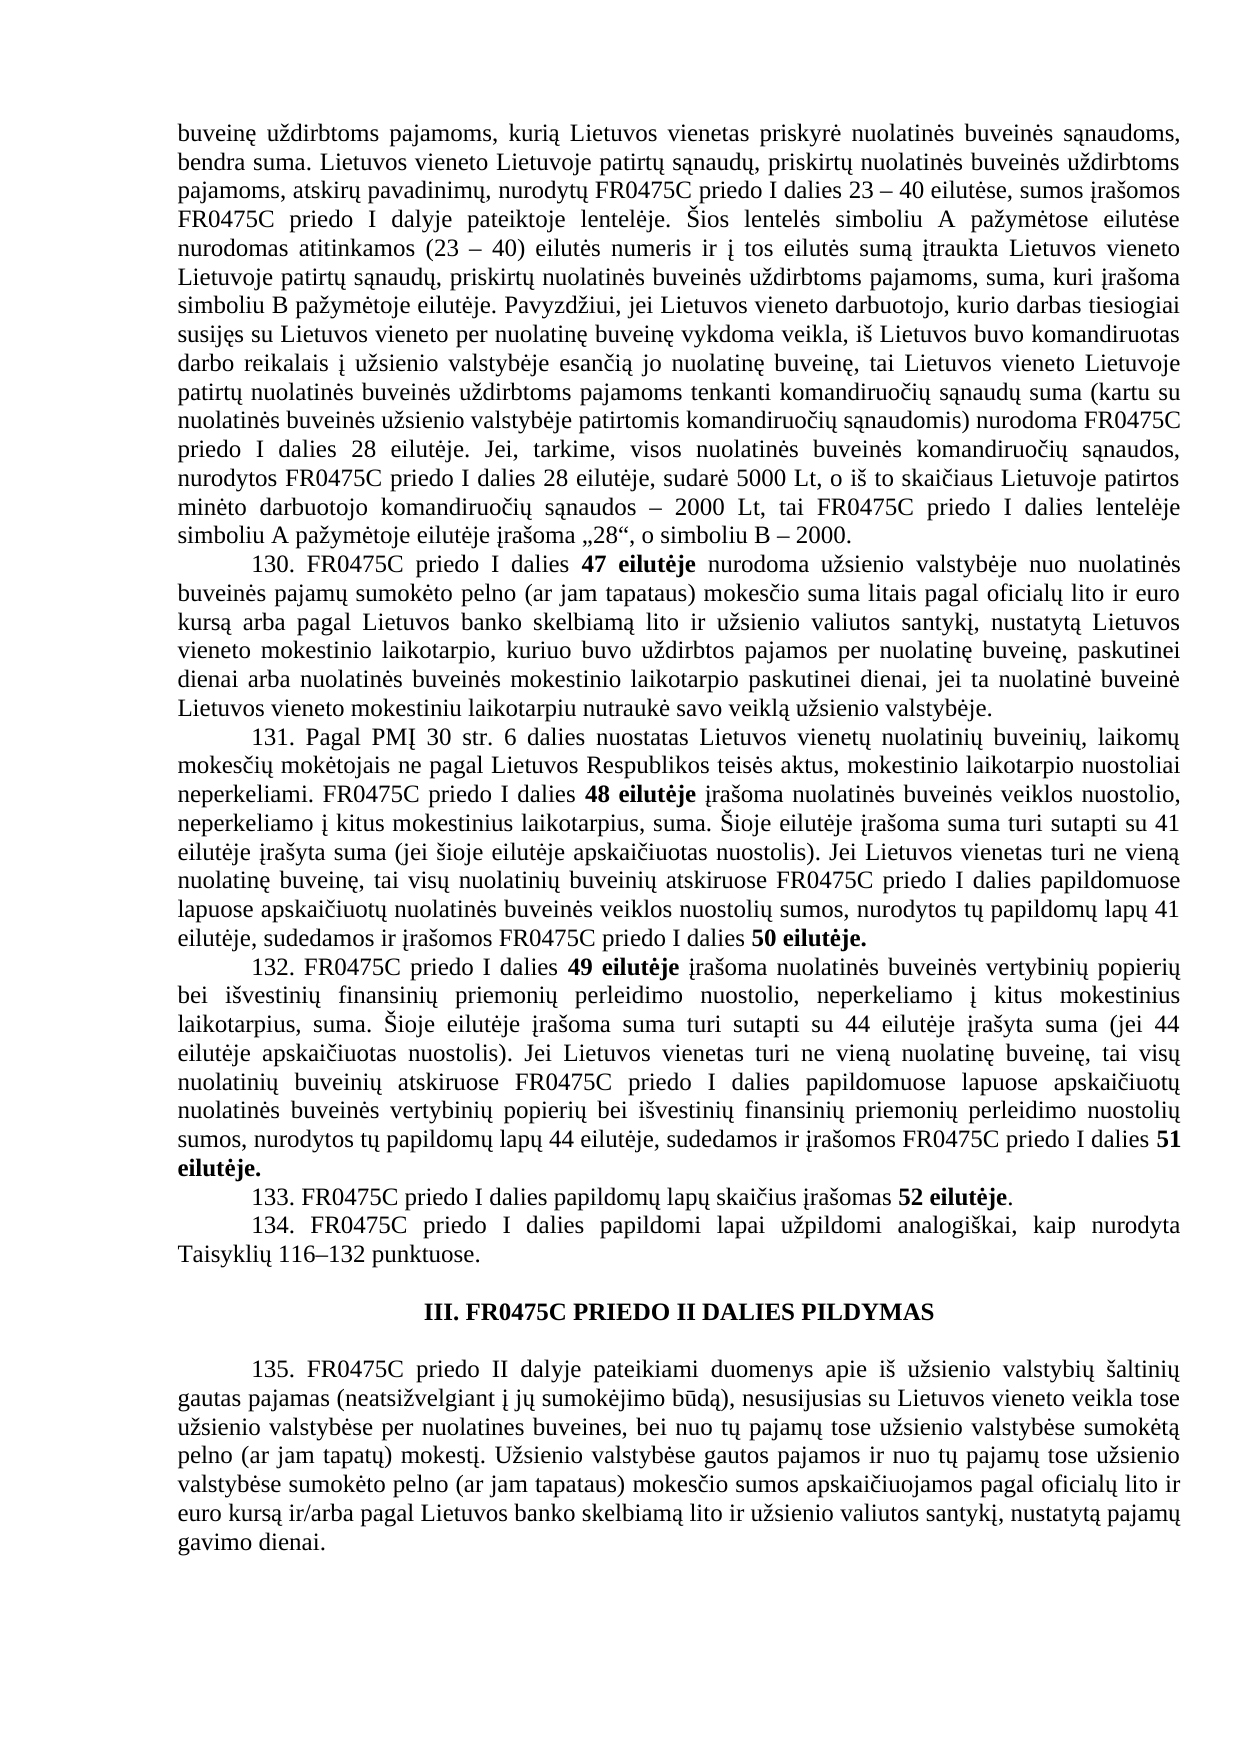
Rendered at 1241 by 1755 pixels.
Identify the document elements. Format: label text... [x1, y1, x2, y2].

text buveinę uždirbtoms pajamoms, kurią Lietuvos vienetas priskyrė nuolatinės buveinės sąnaudoms, bendra suma. Lietuvos vieneto Lietuvoje patirtų sąnaudų, priskirtų nuolatinės buveinės uždirbtoms pajamoms, atskirų pavadinimų, nurodytų FR0475C priedo I dalies 23 – 40 eilutėse, sumos įrašomos FR0475C priedo I dalyje pateiktoje lentelėje. Šios lentelės simboliu A pažymėtose eilutėse nurodomas atitinkamos (23 – 40) eilutės numeris ir į tos eilutės sumą įtraukta Lietuvos vieneto Lietuvoje patirtų sąnaudų, priskirtų nuolatinės buveinės uždirbtoms pajamoms, suma, kuri įrašoma simboliu B pažymėtoje eilutėje. Pavyzdžiui, jei Lietuvos vieneto darbuotojo, kurio darbas tiesiogiai susijęs su Lietuvos vieneto per nuolatinę buveinę vykdoma veikla, iš Lietuvos buvo komandiruotas darbo reikalais į užsienio valstybėje esančią jo nuolatinę buveinę, tai Lietuvos vieneto Lietuvoje patirtų nuolatinės buveinės uždirbtoms pajamoms tenkanti komandiruočių sąnaudų suma (kartu su nuolatinės buveinės užsienio valstybėje patirtomis komandiruočių sąnaudomis) nurodoma FR0475C priedo I dalies 28 eilutėje. Jei, tarkime, visos nuolatinės buveinės komandiruočių sąnaudos, nurodytos FR0475C priedo I dalies 28 eilutėje, sudarė 5000 Lt, o iš to skaičiaus Lietuvoje patirtos minėto darbuotojo komandiruočių sąnaudos – 2000 Lt, tai FR0475C priedo I dalies lentelėje simboliu A pažymėtoje eilutėje įrašoma „28“, o simboliu B – 2000. [177, 118, 1181, 549]
text 135. FR0475C priedo II dalyje pateikiami duomenys apie iš užsienio valstybių šaltinių gautas pajamas (neatsižvelgiant į jų sumokėjimo būdą), nesusijusias su Lietuvos vieneto veikla tose užsienio valstybėse per nuolatines buveines, bei nuo tų pajamų tose užsienio valstybėse sumokėtą pelno (ar jam tapatų) mokestį. Užsienio valstybėse gautos pajamos ir nuo tų pajamų tose užsienio valstybėse sumokėto pelno (ar jam tapataus) mokesčio sumos apskaičiuojamos pagal oficialų lito ir euro kursą ir/arba pagal Lietuvos banko skelbiamą lito ir užsienio valiutos santykį, nustatytą pajamų gavimo dienai. [177, 1354, 1181, 1556]
text III. FR0475C PRIEDO II DALIES PILDYMAS [177, 1297, 1181, 1326]
text 131. Pagal PMĮ 30 str. 6 dalies nuostatas Lietuvos vienetų nuolatinių buveinių, laikomų mokesčių mokėtojais ne pagal Lietuvos Respublikos teisės aktus, mokestinio laikotarpio nuostoliai neperkeliami. FR0475C priedo I dalies 48 eilutėje įrašoma nuolatinės buveinės veiklos nuostolio, neperkeliamo į kitus mokestinius laikotarpius, suma. Šioje eilutėje įrašoma suma turi sutapti su 41 eilutėje įrašyta suma (jei šioje eilutėje apskaičiuotas nuostolis). Jei Lietuvos vienetas turi ne vieną nuolatinę buveinę, tai visų nuolatinių buveinių atskiruose FR0475C priedo I dalies papildomuose lapuose apskaičiuotų nuolatinės buveinės veiklos nuostolių sumos, nurodytos tų papildomų lapų 41 eilutėje, sudedamos ir įrašomos FR0475C priedo I dalies 50 eilutėje. [177, 722, 1181, 952]
text 134. FR0475C priedo I dalies papildomi lapai užpildomi analogiškai, kaip nurodyta Taisyklių 116–132 punktuose. [177, 1211, 1181, 1268]
text 132. FR0475C priedo I dalies 49 eilutėje įrašoma nuolatinės buveinės vertybinių popierių bei išvestinių finansinių priemonių perleidimo nuostolio, neperkeliamo į kitus mokestinius laikotarpius, suma. Šioje eilutėje įrašoma suma turi sutapti su 44 eilutėje įrašyta suma (jei 44 eilutėje apskaičiuotas nuostolis). Jei Lietuvos vienetas turi ne vieną nuolatinę buveinę, tai visų nuolatinių buveinių atskiruose FR0475C priedo I dalies papildomuose lapuose apskaičiuotų nuolatinės buveinės vertybinių popierių bei išvestinių finansinių priemonių perleidimo nuostolių sumos, nurodytos tų papildomų lapų 44 eilutėje, sudedamos ir įrašomos FR0475C priedo I dalies 51 eilutėje. [177, 952, 1181, 1182]
text 133. FR0475C priedo I dalies papildomų lapų skaičius įrašomas 52 eilutėje. [177, 1182, 1181, 1211]
text 130. FR0475C priedo I dalies 47 eilutėje nurodoma užsienio valstybėje nuo nuolatinės buveinės pajamų sumokėto pelno (ar jam tapataus) mokesčio suma litais pagal oficialų lito ir euro kursą arba pagal Lietuvos banko skelbiamą lito ir užsienio valiutos santykį, nustatytą Lietuvos vieneto mokestinio laikotarpio, kuriuo buvo uždirbtos pajamos per nuolatinę buveinę, paskutinei dienai arba nuolatinės buveinės mokestinio laikotarpio paskutinei dienai, jei ta nuolatinė buveinė Lietuvos vieneto mokestiniu laikotarpiu nutraukė savo veiklą užsienio valstybėje. [177, 549, 1181, 722]
